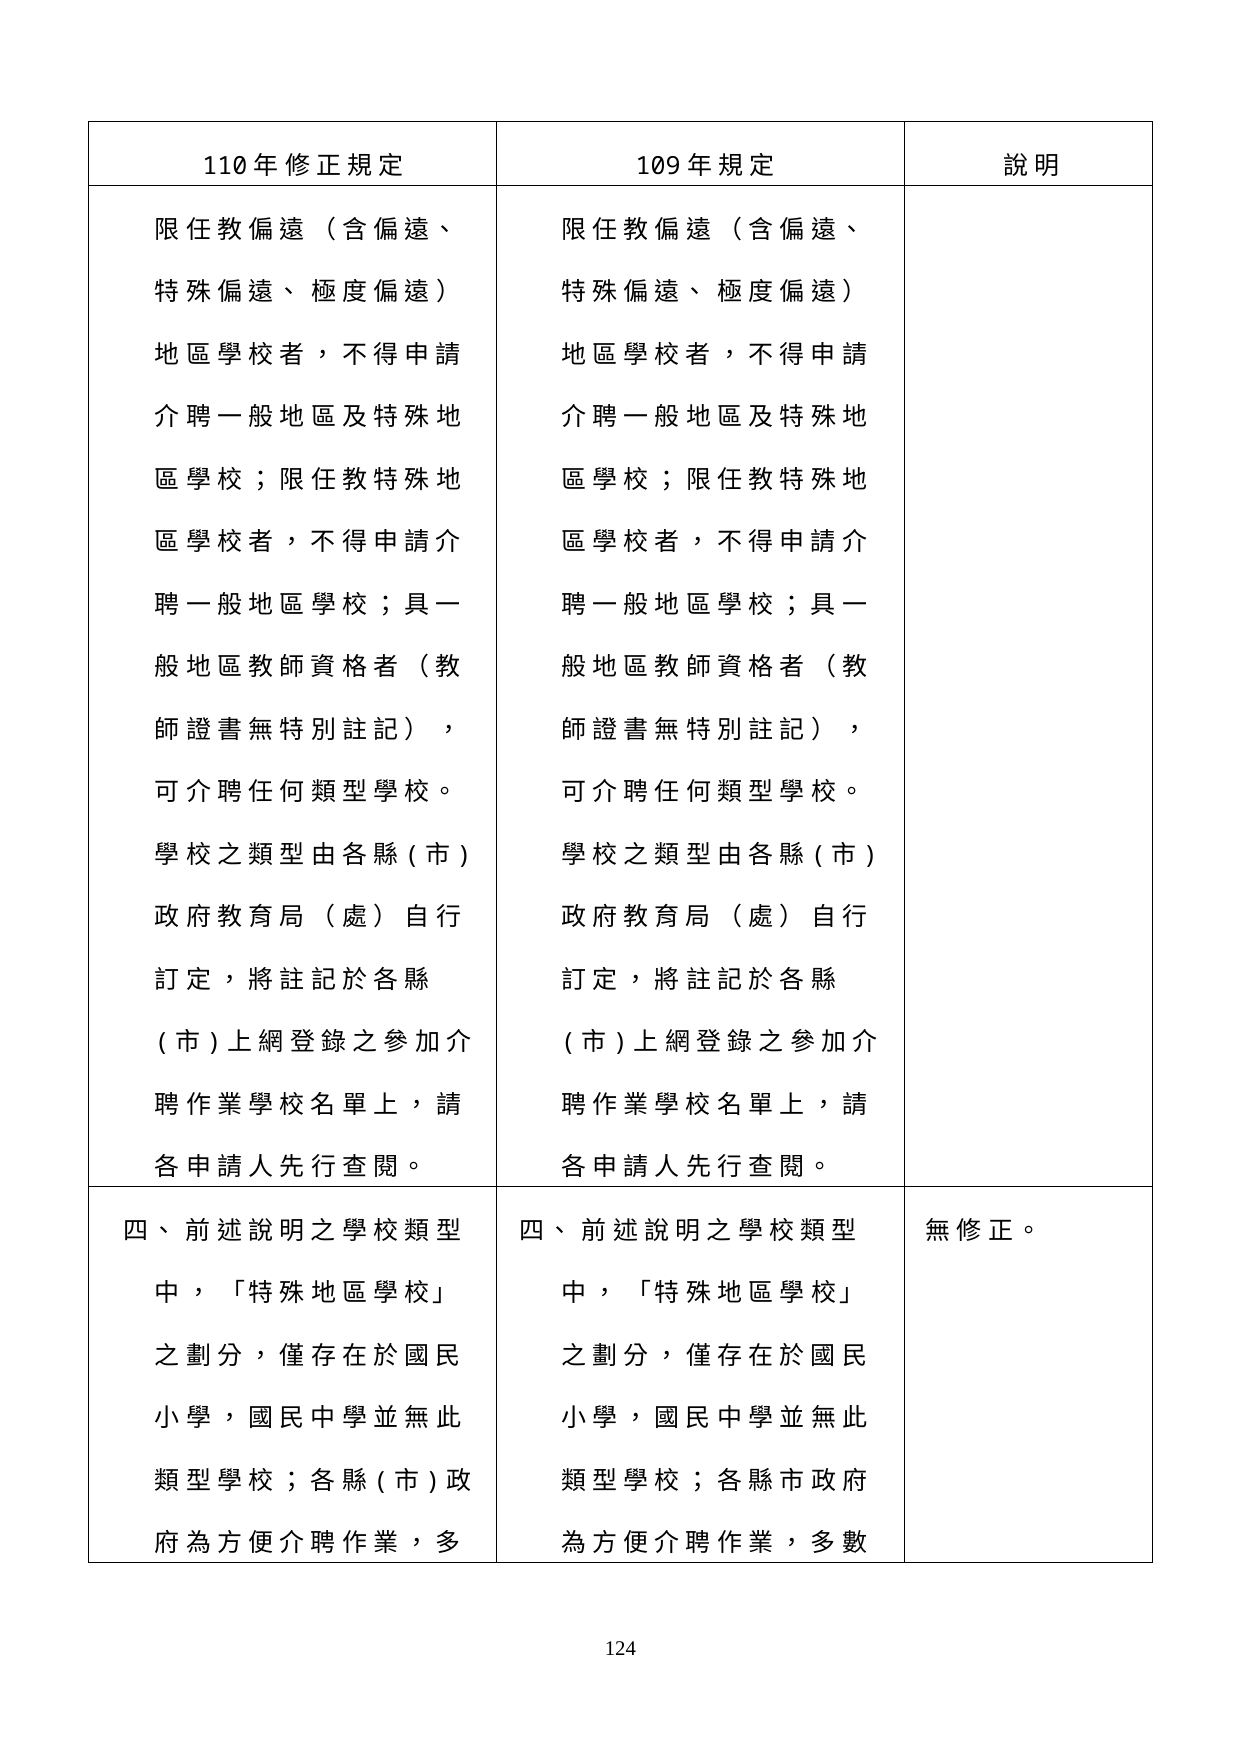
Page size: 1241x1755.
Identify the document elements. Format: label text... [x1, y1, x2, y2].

table_header 110年修正規定 [89, 122, 496, 185]
table_cell 四、前述說明之學校類型中，「特殊地區學校」之劃分，僅存在於國民小學，國民中學並無此類型學校；各縣(市)政府為方便介聘作業，多 [89, 1187, 496, 1562]
table_cell 限任教偏遠（含偏遠、特殊偏遠、極度偏遠）地區學校者，不得申請介聘一般地區及特殊地區學校；限任教特殊地區學校者，不得申請介聘一般地區學校；具一般地區教師資格者（教師證書無特別註記），可介聘任何類型學校。學校之類型由各縣(市)政府教育局（處）自行訂定，將註記於各縣(市)上網登錄之參加介聘作業學校名單上，請各申請人先行查閱。 [89, 186, 496, 1186]
table_cell 無修正。 [905, 1187, 1152, 1562]
table_header 109年規定 [497, 122, 904, 185]
table_cell 四、前述說明之學校類型中，「特殊地區學校」之劃分，僅存在於國民小學，國民中學並無此類型學校；各縣市政府為方便介聘作業，多數 [497, 1187, 904, 1562]
table_cell [905, 186, 1152, 1186]
table_cell 限任教偏遠（含偏遠、特殊偏遠、極度偏遠）地區學校者，不得申請介聘一般地區及特殊地區學校；限任教特殊地區學校者，不得申請介聘一般地區學校；具一般地區教師資格者（教師證書無特別註記），可介聘任何類型學校。學校之類型由各縣(市)政府教育局（處）自行訂定，將註記於各縣(市)上網登錄之參加介聘作業學校名單上，請各申請人先行查閱。 [497, 186, 904, 1186]
table_header 說明 [905, 122, 1152, 185]
